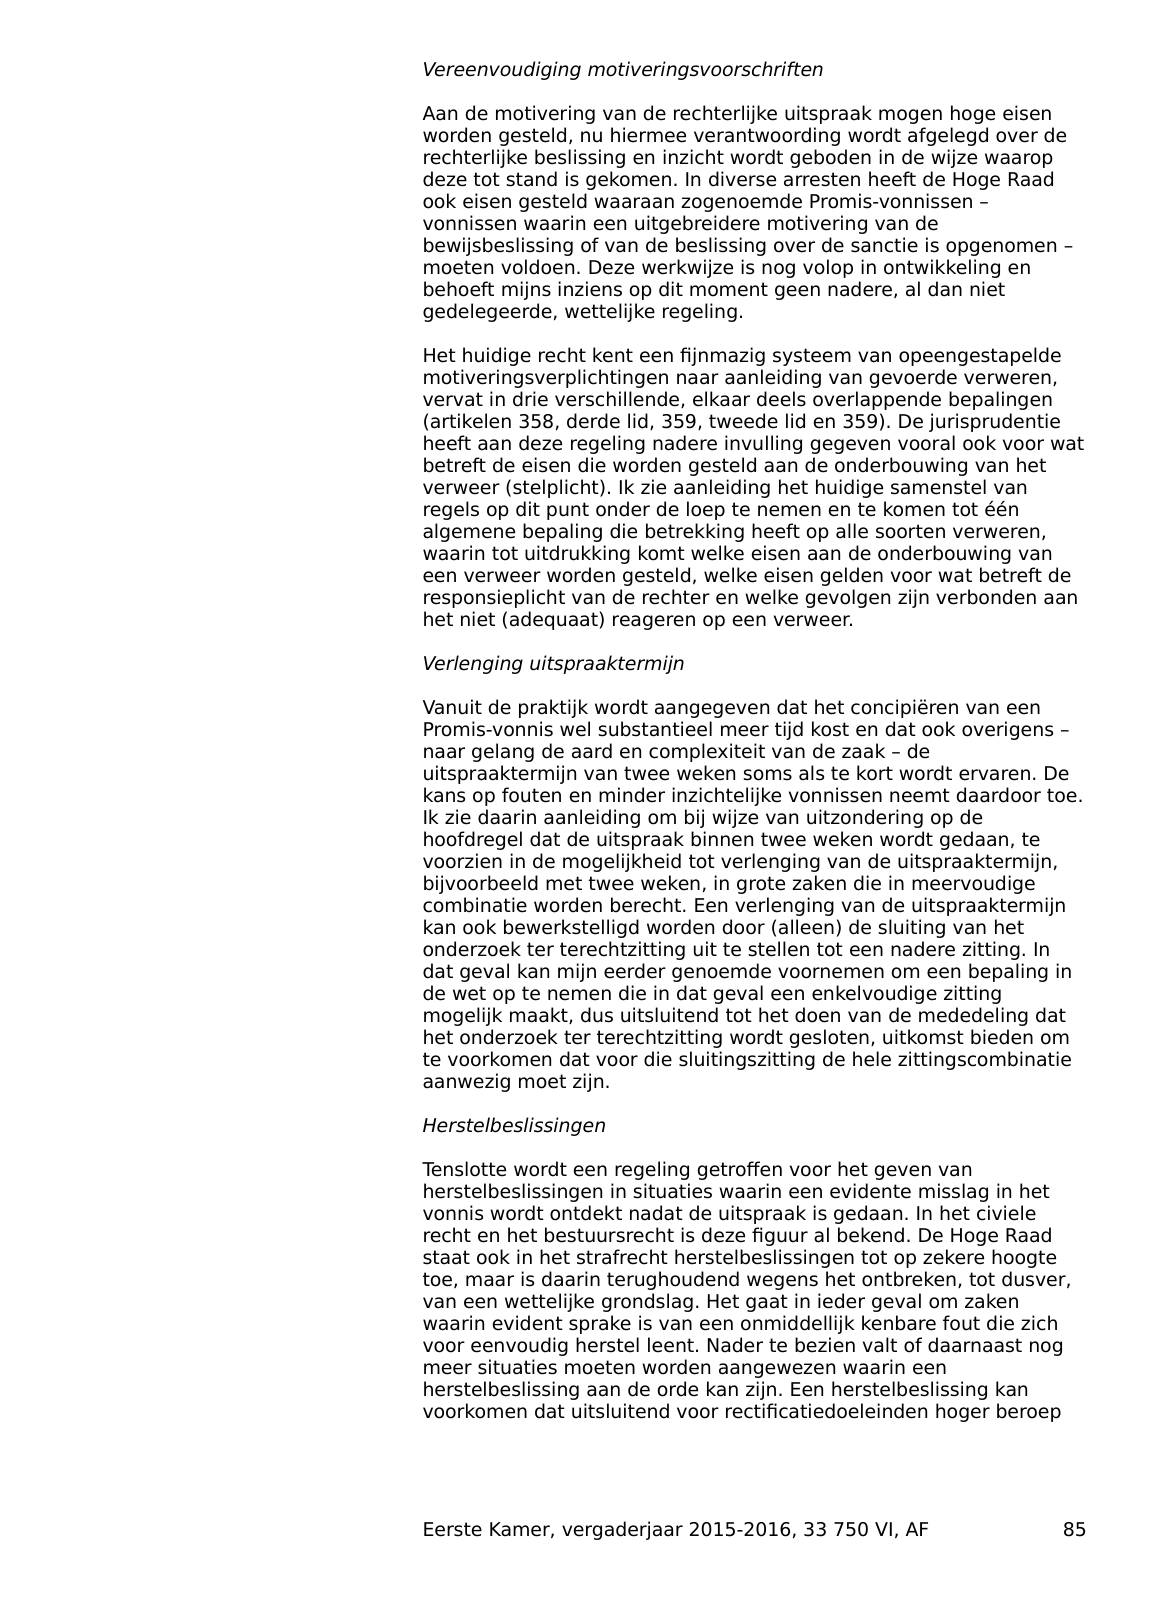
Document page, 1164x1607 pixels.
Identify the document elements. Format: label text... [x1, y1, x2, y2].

text Tenslotte wordt een regeling getroffen voor het geven van herstelbeslissingen in situaties waarin een evidente misslag in het vonnis wordt ontdekt nadat de uitspraak is gedaan. In het civiele recht en het bestuursrecht is deze figuur al bekend. De Hoge Raad staat ook in het strafrecht herstelbeslissingen tot op zekere hoogte toe, maar is daarin terughoudend wegens het ontbreken, tot dusver, van een wettelijke grondslag. Het gaat in ieder geval om zaken waarin evident sprake is van een onmiddellijk kenbare fout die zich voor eenvoudig herstel leent. Nader te bezien valt of daarnaast nog meer situaties moeten worden aangewezen waarin een herstelbeslissing aan de orde kan zijn. Een herstelbeslissing kan voorkomen dat uitsluitend voor rectificatiedoeleinden hoger beroep [422, 1159, 1087, 1423]
subtitle Herstelbeslissingen [422, 1115, 1087, 1137]
subtitle Vereenvoudiging motiveringsvoorschriften [422, 59, 1087, 81]
text Vanuit de praktijk wordt aangegeven dat het concipiëren van een Promis-vonnis wel substantieel meer tijd kost en dat ook overigens – naar gelang de aard en complexiteit van de zaak – de uitspraaktermijn van twee weken soms als te kort wordt ervaren. De kans op fouten en minder inzichtelijke vonnissen neemt daardoor toe. Ik zie daarin aanleiding om bij wijze van uitzondering op de hoofdregel dat de uitspraak binnen twee weken wordt gedaan, te voorzien in de mogelijkheid tot verlenging van de uitspraaktermijn, bijvoorbeeld met twee weken, in grote zaken die in meervoudige combinatie worden berecht. Een verlenging van de uitspraaktermijn kan ook bewerkstelligd worden door (alleen) de sluiting van het onderzoek ter terechtzitting uit te stellen tot een nadere zitting. In dat geval kan mijn eerder genoemde voornemen om een bepaling in de wet op te nemen die in dat geval een enkelvoudige zitting mogelijk maakt, dus uitsluitend tot het doen van de mededeling dat het onderzoek ter terechtzitting wordt gesloten, uitkomst bieden om te voorkomen dat voor die sluitingszitting de hele zittingscombinatie aanwezig moet zijn. [422, 697, 1087, 1093]
text Aan de motivering van de rechterlijke uitspraak mogen hoge eisen worden gesteld, nu hiermee verantwoording wordt afgelegd over de rechterlijke beslissing en inzicht wordt geboden in de wijze waarop deze tot stand is gekomen. In diverse arresten heeft de Hoge Raad ook eisen gesteld waaraan zogenoemde Promis-vonnissen – vonnissen waarin een uitgebreidere motivering van de bewijsbeslissing of van de beslissing over de sanctie is opgenomen – moeten voldoen. Deze werkwijze is nog volop in ontwikkeling en behoeft mijns inziens op dit moment geen nadere, al dan niet gedelegeerde, wettelijke regeling. [422, 103, 1087, 323]
text Het huidige recht kent een fijnmazig systeem van opeengestapelde motiveringsverplichtingen naar aanleiding van gevoerde verweren, vervat in drie verschillende, elkaar deels overlappende bepalingen (artikelen 358, derde lid, 359, tweede lid en 359). De jurisprudentie heeft aan deze regeling nadere invulling gegeven vooral ook voor wat betreft de eisen die worden gesteld aan de onderbouwing van het verweer (stelplicht). Ik zie aanleiding het huidige samenstel van regels op dit punt onder de loep te nemen en te komen tot één algemene bepaling die betrekking heeft op alle soorten verweren, waarin tot uitdrukking komt welke eisen aan de onderbouwing van een verweer worden gesteld, welke eisen gelden voor wat betreft de responsieplicht van de rechter en welke gevolgen zijn verbonden aan het niet (adequaat) reageren op een verweer. [422, 345, 1087, 631]
subtitle Verlenging uitspraaktermijn [422, 653, 1087, 675]
